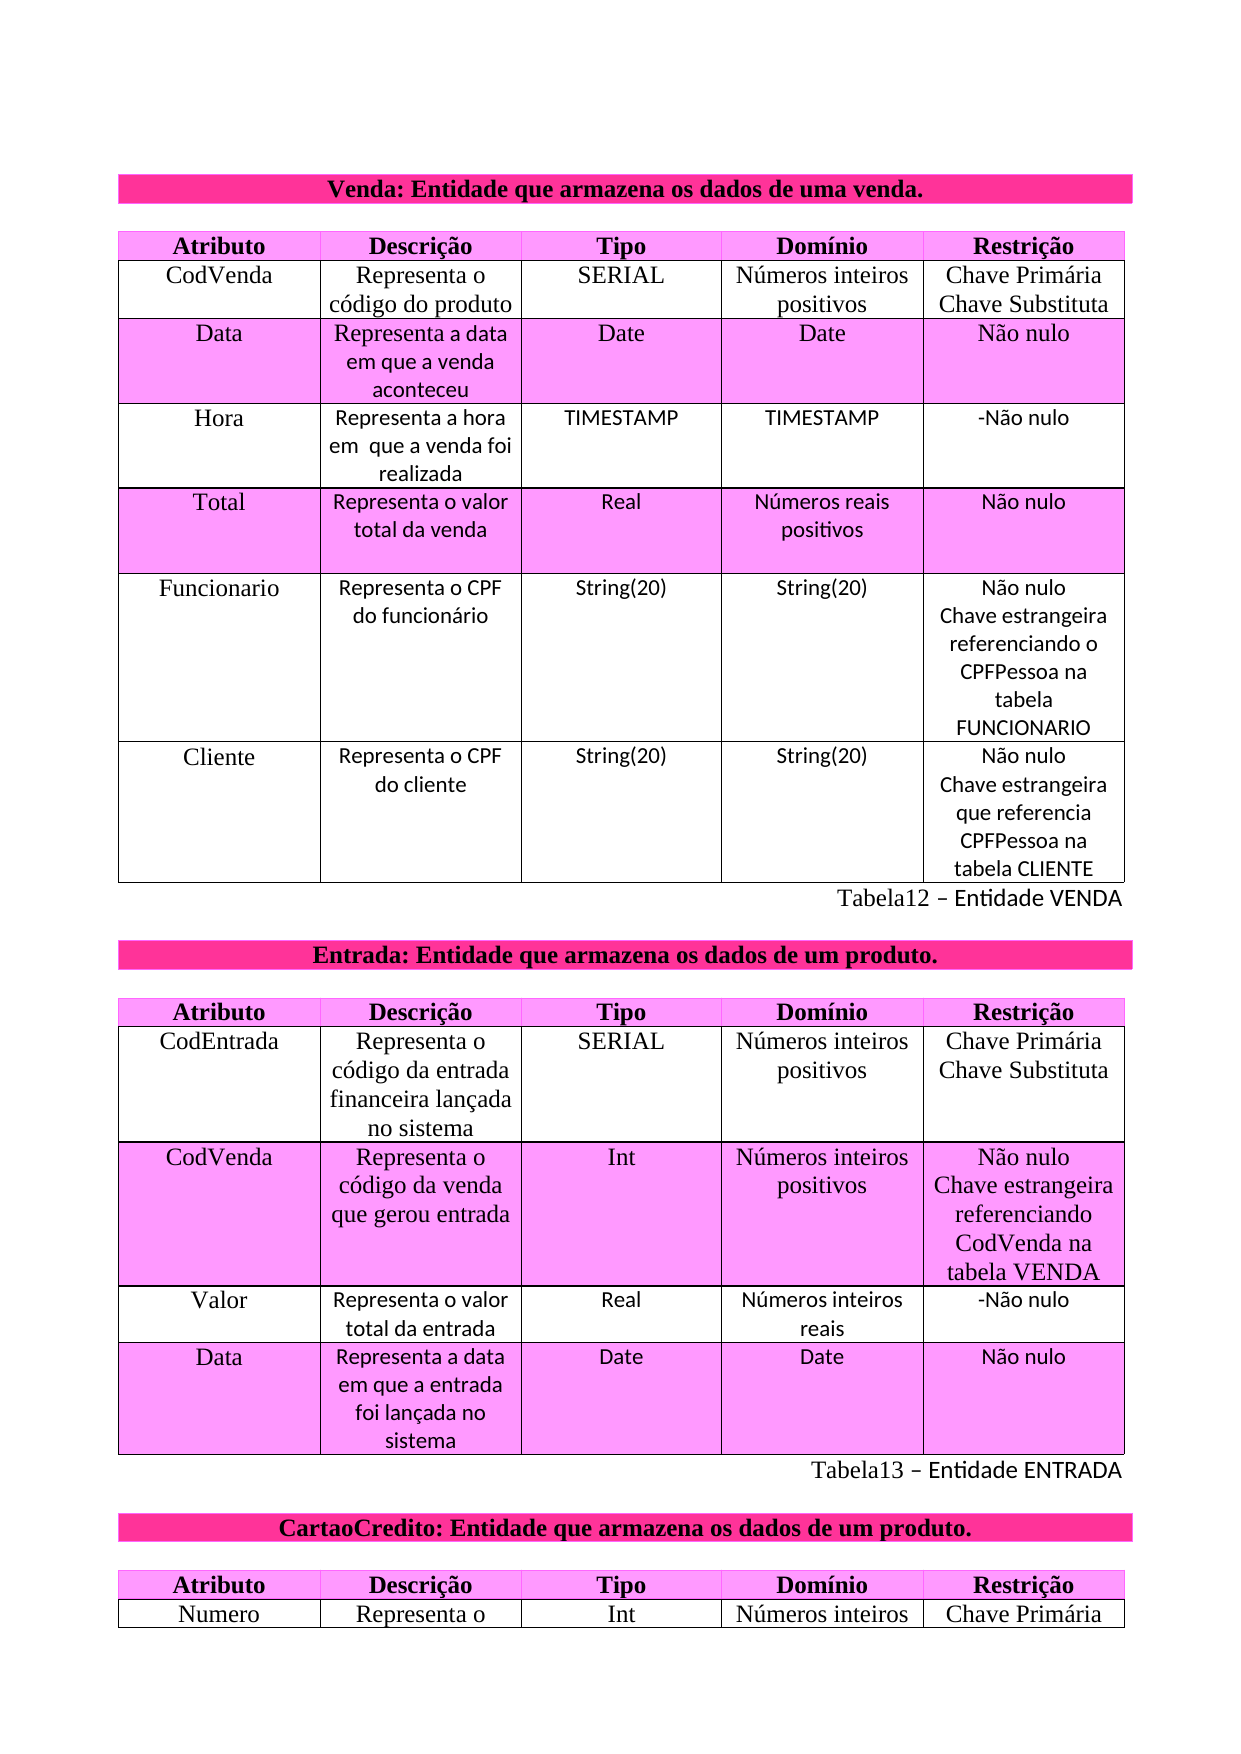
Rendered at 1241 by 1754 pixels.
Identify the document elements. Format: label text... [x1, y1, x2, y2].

text Tabela12 – Entidade VENDA [118, 883, 1122, 912]
table_cell Números inteiros positivos [722, 261, 923, 318]
table_header Atributo [119, 232, 320, 260]
table_cell Date [522, 1343, 721, 1454]
text Tabela13 – Entidade ENTRADA [118, 1455, 1122, 1484]
table_cell Total [119, 489, 320, 573]
table_header Tipo [522, 232, 721, 260]
table_cell String(20) [722, 742, 923, 882]
table_cell CodVenda [119, 1143, 320, 1285]
table_cell Representa o valor total da venda [321, 489, 521, 573]
table_header Descrição [321, 232, 521, 260]
table_cell Números reais positivos [722, 489, 923, 573]
table_cell String(20) [522, 742, 721, 882]
table_cell Chave Primária Chave Substituta [924, 1027, 1124, 1141]
table_cell Cliente [119, 742, 320, 882]
table_header Restrição [924, 1571, 1124, 1598]
table_cell Representa o código da venda que gerou entrada [321, 1143, 521, 1285]
table_cell Int [522, 1600, 721, 1627]
table_cell -Não nulo [924, 1287, 1124, 1342]
table_cell Não nulo Chave estrangeira referenciando o CPFPessoa na tabela FUNCIONARIO [924, 574, 1124, 741]
table_cell String(20) [522, 574, 721, 741]
table_cell Numero [119, 1600, 320, 1627]
table_cell Hora [119, 404, 320, 487]
table_header Descrição [321, 1571, 521, 1598]
table_cell Não nulo [924, 319, 1124, 403]
table_cell Representa o CPF do cliente [321, 742, 521, 882]
table_cell Valor [119, 1287, 320, 1342]
table_cell -Não nulo [924, 404, 1124, 487]
table_header Domínio [722, 999, 923, 1026]
table_cell Representa o valor total da entrada [321, 1287, 521, 1342]
table_cell Data [119, 1343, 320, 1454]
table_cell Não nulo Chave estrangeira que referencia CPFPessoa na tabela CLIENTE [924, 742, 1124, 882]
table_cell Números inteiros positivos [722, 1027, 923, 1141]
table_cell Representa a data em que a venda aconteceu [321, 319, 521, 403]
table_cell Date [522, 319, 721, 403]
table_header Restrição [924, 999, 1124, 1026]
table_cell Representa a data em que a entrada foi lançada no sistema [321, 1343, 521, 1454]
table_cell Números inteiros reais [722, 1287, 923, 1342]
table_header Restrição [924, 232, 1124, 260]
table_header Descrição [321, 999, 521, 1026]
table_cell Real [522, 1287, 721, 1342]
table_cell SERIAL [522, 1027, 721, 1141]
table_cell String(20) [722, 574, 923, 741]
table_cell Representa o código da entrada financeira lançada no sistema [321, 1027, 521, 1141]
table_cell CodEntrada [119, 1027, 320, 1141]
table_cell Date [722, 1343, 923, 1454]
table_cell CodVenda [119, 261, 320, 318]
table_header Atributo [119, 999, 320, 1026]
table_cell Real [522, 489, 721, 573]
table_cell TIMESTAMP [722, 404, 923, 487]
table_cell Chave Primária Chave Substituta [924, 261, 1124, 318]
table_cell Não nulo [924, 489, 1124, 573]
table_header Domínio [722, 232, 923, 260]
table_header Domínio [722, 1571, 923, 1598]
table_cell Representa a hora em que a venda foi realizada [321, 404, 521, 487]
table_cell Números inteiros [722, 1600, 923, 1627]
table_cell Representa o CPF do funcionário [321, 574, 521, 741]
table_cell Representa o [321, 1600, 521, 1627]
table_cell Funcionario [119, 574, 320, 741]
table_header CartaoCredito: Entidade que armazena os dados de um produto. [119, 1514, 1132, 1541]
table_header Tipo [522, 999, 721, 1026]
table_cell Números inteiros positivos [722, 1143, 923, 1285]
table_header Entrada: Entidade que armazena os dados de um produto. [119, 941, 1132, 969]
table_cell SERIAL [522, 261, 721, 318]
table_header Atributo [119, 1571, 320, 1598]
table_cell Date [722, 319, 923, 403]
table_cell Data [119, 319, 320, 403]
table_cell Int [522, 1143, 721, 1285]
table_cell Não nulo [924, 1343, 1124, 1454]
table_cell Chave Primária [924, 1600, 1124, 1627]
table_cell Não nulo Chave estrangeira referenciando CodVenda na tabela VENDA [924, 1143, 1124, 1285]
table_cell TIMESTAMP [522, 404, 721, 487]
table_header Venda: Entidade que armazena os dados de uma venda. [119, 175, 1132, 203]
table_header Tipo [522, 1571, 721, 1598]
table_cell Representa o código do produto [321, 261, 521, 318]
